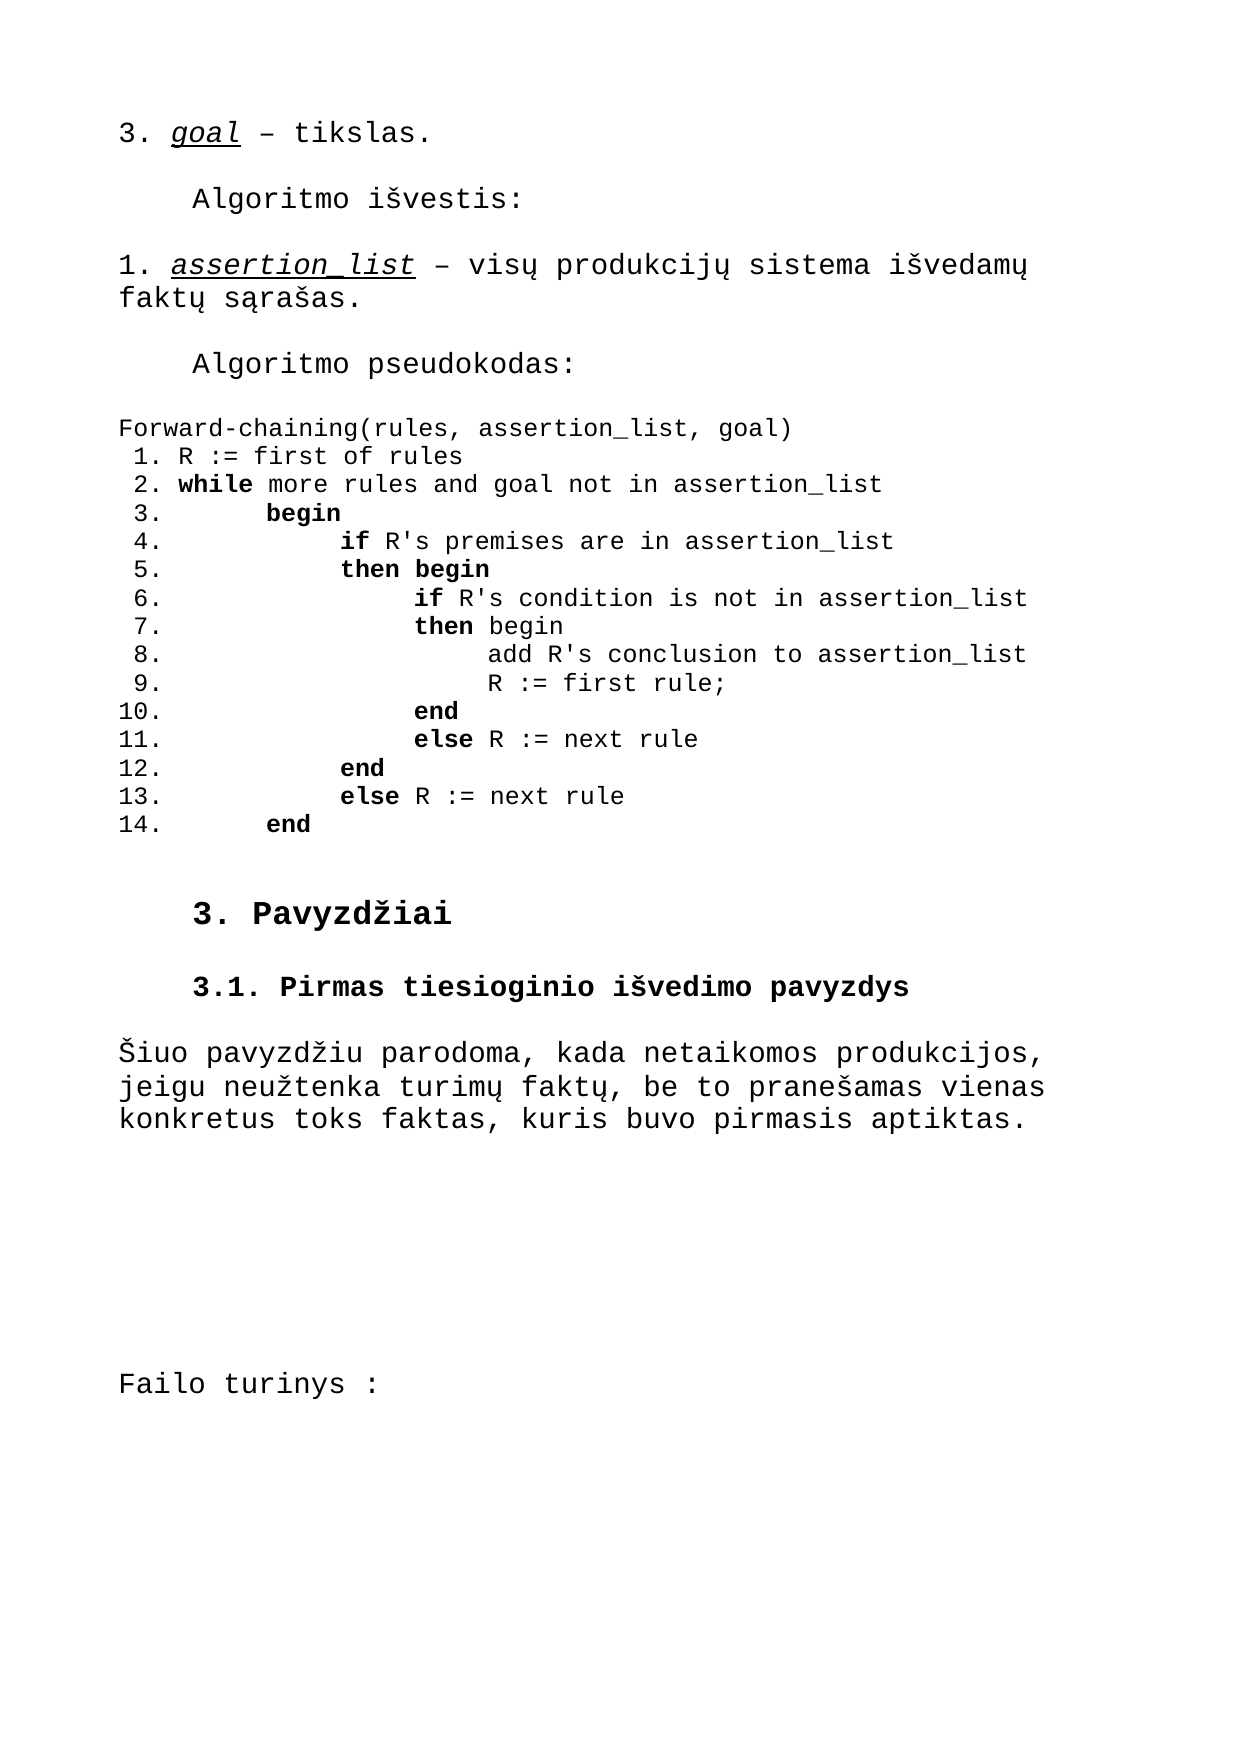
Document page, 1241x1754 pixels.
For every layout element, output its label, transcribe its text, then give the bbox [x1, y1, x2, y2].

text Algoritmo pseudokodas: [192, 349, 1122, 382]
text 13. else R := next rule [118, 784, 1122, 812]
text 1. R := first of rules [118, 444, 1122, 472]
text 14. end [118, 812, 1122, 840]
text 3. begin [118, 500, 1122, 529]
text 7. then begin [118, 614, 1122, 642]
text 3. Pavyzdžiai [118, 897, 1122, 935]
text 8. add R's conclusion to assertion_list [118, 642, 1122, 670]
text 10. end [118, 699, 1122, 727]
text 6. if R's condition is not in assertion_list [118, 585, 1122, 614]
text 9. R := first rule; [118, 670, 1122, 699]
text Forward-chaining(rules, assertion_list, goal) [118, 415, 1122, 444]
text 2. while more rules and goal not in assertion_list [118, 472, 1122, 500]
text 12. end [118, 755, 1122, 784]
text 1. assertion_list – visų produkcijų sistema išvedamų faktų sąrašas. [118, 250, 1122, 316]
text 5. then begin [118, 557, 1122, 585]
text Algoritmo išvestis: [192, 184, 1122, 217]
text Failo turinys : [118, 1369, 1122, 1402]
text 3. goal – tikslas. [118, 118, 1122, 151]
text 4. if R's premises are in assertion_list [118, 529, 1122, 557]
text 11. else R := next rule [118, 727, 1122, 755]
text 3.1. Pirmas tiesioginio išvedimo pavyzdys [118, 973, 1122, 1006]
text Šiuo pavyzdžiu parodoma, kada netaikomos produkcijos, jeigu neužtenka turimų faktų, be to pranešamas vienas konkretus toks faktas, kuris buvo pirmasis aptiktas. [118, 1039, 1122, 1138]
